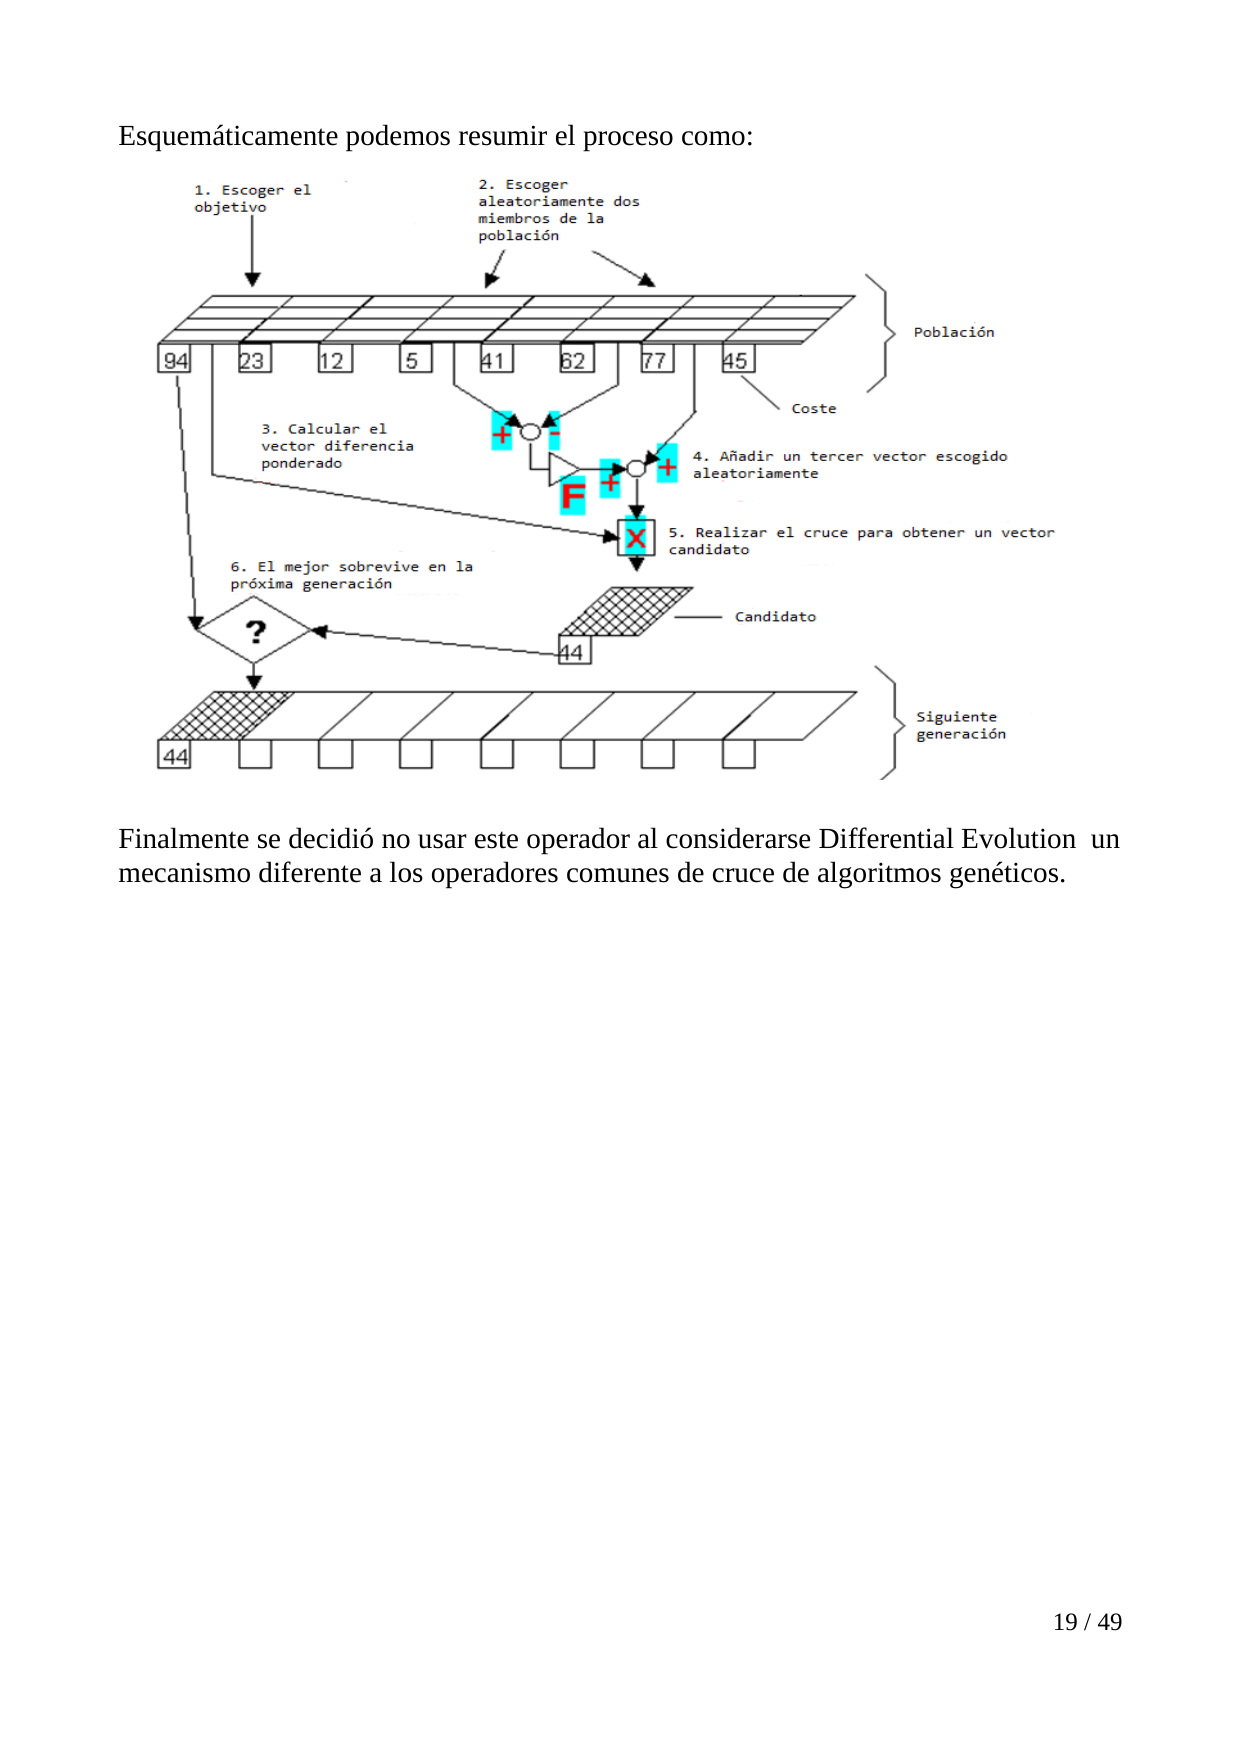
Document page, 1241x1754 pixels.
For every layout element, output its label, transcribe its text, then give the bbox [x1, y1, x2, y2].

text Esquemáticamente podemos resumir el proceso como: [118, 118, 1122, 152]
text Finalmente se decidió no usar este operador al considerarse Differential Evolution un mecanismo diferente a los operadores comunes de cruce de algoritmos genéticos. [118, 821, 1122, 888]
